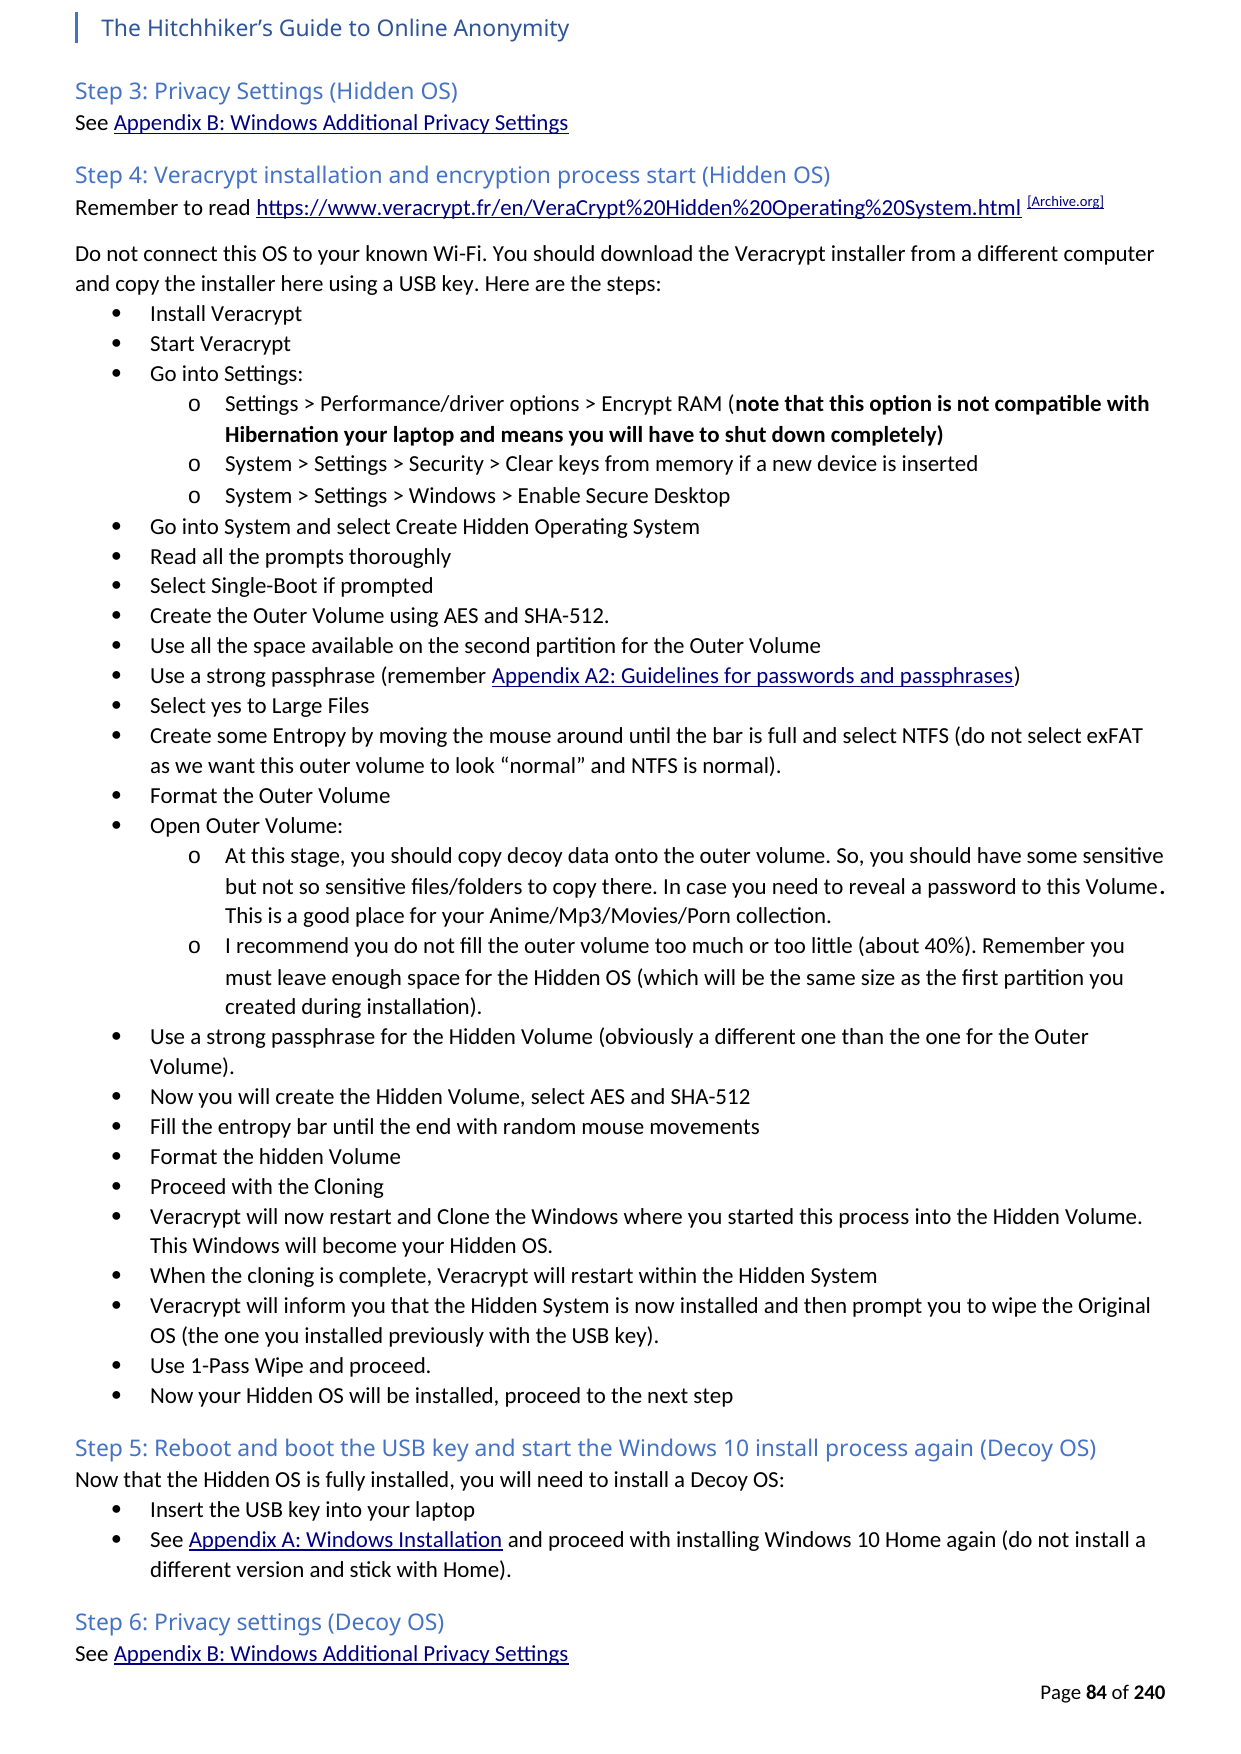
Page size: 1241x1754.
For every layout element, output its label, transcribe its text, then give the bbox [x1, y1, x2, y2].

list Select Single-Boot if prompted [112, 572, 1165, 600]
list I recommend you do not fill the outer volume too much or too little (about 40%). Remember you must leave enough space for the Hidden OS (which will be the same size as the first partition you created during installation). [187, 932, 1165, 1021]
list When the cloning is complete, Veracrypt will restart within the Hidden System [112, 1262, 1165, 1289]
text Remember to read https://www.veracrypt.fr/en/VeraCrypt%20Hidden%20Operating%20System.html [Archive.org] [75, 193, 1165, 221]
list Use all the space available on the second partition for the Outer Volume [112, 631, 1165, 659]
text Do not connect this OS to your known Wi-Fi. You should download the Veracrypt installer from a different computer and copy the installer here using a USB key. Here are the steps: [75, 239, 1165, 297]
list Read all the prompts thoroughly [112, 542, 1165, 570]
subtitle Step 6: Privacy settings (Decoy OS) [75, 1606, 1165, 1637]
text See Appendix B: Windows Additional Privacy Settings [75, 1639, 1165, 1667]
list System > Settings > Security > Clear keys from memory if a new device is inserted [187, 449, 1165, 479]
list Veracrypt will now restart and Clone the Windows where you started this process into the Hidden Volume. This Windows will become your Hidden OS. [112, 1202, 1165, 1260]
list System > Settings > Windows > Enable Secure Desktop [187, 481, 1165, 510]
list Insert the USB key into your laptop [112, 1495, 1165, 1523]
list Format the hidden Volume [112, 1142, 1165, 1170]
list Select yes to Large Files [112, 691, 1165, 719]
list See Appendix A: Windows Installation and proceed with installing Windows 10 Home again (do not install a different version and stick with Home). [112, 1525, 1165, 1583]
list Now you will create the Hidden Volume, select AES and SHA-512 [112, 1082, 1165, 1110]
list Open Outer Volume: [112, 811, 1165, 839]
subtitle Step 3: Privacy Settings (Hidden OS) [75, 75, 1165, 106]
list Use 1-Pass Wipe and proceed. [112, 1351, 1165, 1379]
list Start Veracrypt [112, 329, 1165, 357]
list Create some Entropy by moving the mouse around until the bar is full and select NTFS (do not select exFAT as we want this outer volume to look “normal” and NTFS is normal). [112, 721, 1165, 779]
list Install Veracrypt [112, 299, 1165, 327]
list Format the Outer Volume [112, 781, 1165, 809]
text Now that the Hidden OS is fully installed, you will need to install a Decoy OS: [75, 1465, 1165, 1493]
list Veracrypt will inform you that the Hidden System is now installed and then prompt you to wipe the Original OS (the one you installed previously with the USB key). [112, 1291, 1165, 1349]
list Go into System and select Create Hidden Operating System [112, 512, 1165, 540]
list Settings > Performance/driver options > Encrypt RAM (note that this option is not compatible with Hibernation your laptop and means you will have to shut down completely) [187, 389, 1165, 448]
list Proceed with the Cloning [112, 1172, 1165, 1200]
list Create the Outer Volume using AES and SHA-512. [112, 602, 1165, 629]
subtitle Step 4: Veracrypt installation and encryption process start (Hidden OS) [75, 159, 1165, 190]
list Use a strong passphrase (remember Appendix A2: Guidelines for passwords and passphrases) [112, 661, 1165, 689]
subtitle Step 5: Reboot and boot the USB key and start the Windows 10 install process again (Decoy OS) [75, 1432, 1165, 1463]
list Use a strong passphrase for the Hidden Volume (obviously a different one than the one for the Outer Volume). [112, 1022, 1165, 1080]
list Go into Settings: [112, 359, 1165, 387]
list At this stage, you should copy decoy data onto the outer volume. So, you should have some sensitive but not so sensitive files/folders to copy there. In case you need to reveal a password to this Volume. This is a good place for your Anime/Mp3/Movies/Porn collection. [187, 841, 1165, 930]
list Now your Hidden OS will be installed, proceed to the next step [112, 1381, 1165, 1409]
text See Appendix B: Windows Additional Privacy Settings [75, 108, 1165, 136]
list Fill the entropy bar until the end with random mouse movements [112, 1112, 1165, 1140]
